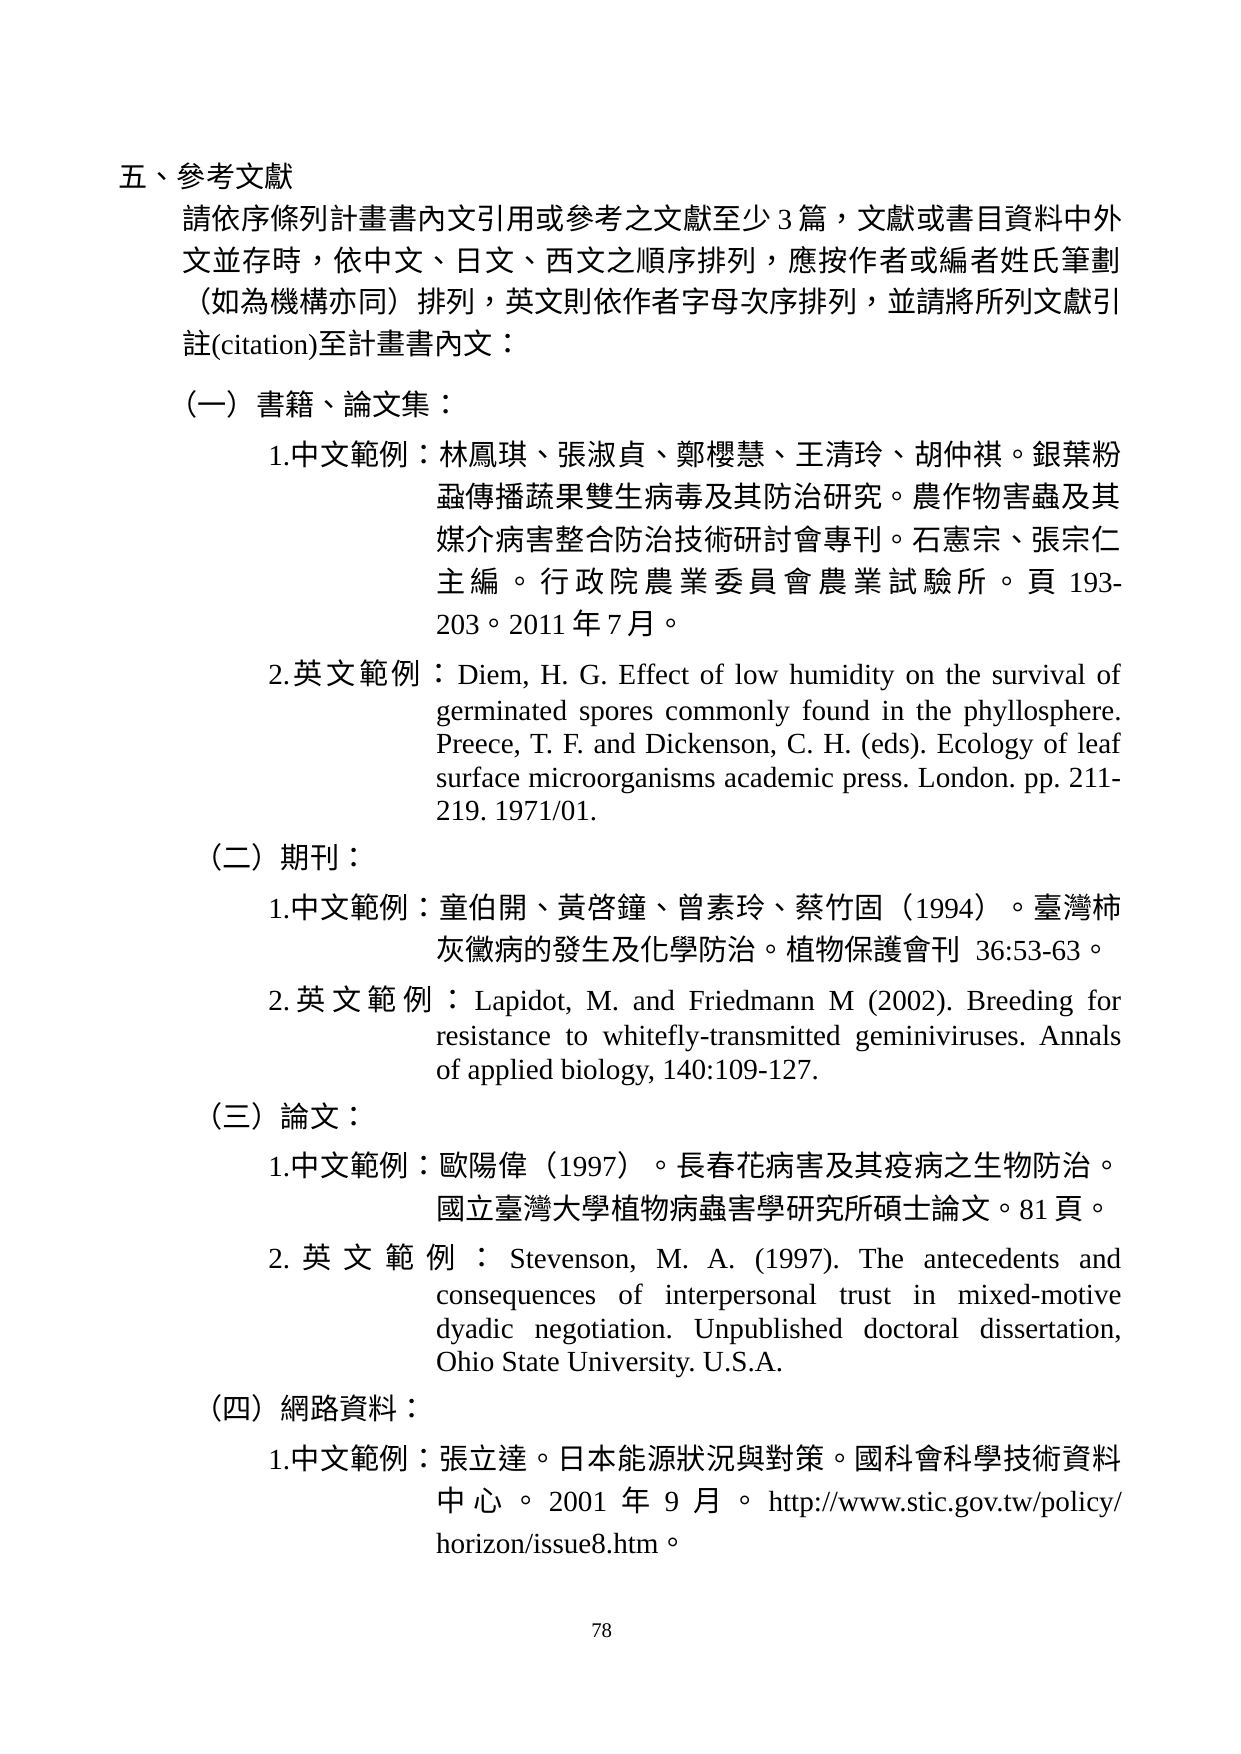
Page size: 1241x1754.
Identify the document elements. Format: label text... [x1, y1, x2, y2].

text 2.英文範例：Lapidot, M. and Friedmann M (2002). Breeding for resistance to whitefly-transmitted geminiviruses. Annals of applied biology, 140:109-127. [268, 976, 1122, 1086]
text （二）期刊： [193, 834, 1122, 877]
text （一）書籍、論文集： [168, 382, 1122, 424]
text （四）網路資料： [193, 1385, 1122, 1428]
text 1.中文範例：童伯開、黃啓鐘、曾素玲、蔡竹固（1994）。臺灣柿灰黴病的發生及化學防治。植物保護會刊 36:53-63。 [268, 884, 1122, 969]
text 1.中文範例：張立達。日本能源狀況與對策。國科會科學技術資料中心。2001年9月。http://www.stic.gov.tw/policy/horizon/issue8.htm。 [268, 1435, 1122, 1562]
text 2.英文範例：Stevenson, M. A. (1997). The antecedents and consequences of interpersonal trust in mixed-motive dyadic negotiation. Unpublished doctoral dissertation, Ohio State University. U.S.A. [268, 1235, 1122, 1378]
text 請依序條列計畫書內文引用或參考之文獻至少3篇，文獻或書目資料中外文並存時，依中文、日文、西文之順序排列，應按作者或編者姓氏筆劃（如為機構亦同）排列，英文則依作者字母次序排列，並請將所列文獻引註(citation)至計畫書內文： [182, 196, 1122, 363]
subtitle 五、參考文獻 [118, 154, 1122, 196]
text 1.中文範例：林鳳琪、張淑貞、鄭櫻慧、王清玲、胡仲祺。銀葉粉蝨傳播蔬果雙生病毒及其防治研究。農作物害蟲及其媒介病害整合防治技術研討會專刊。石憲宗、張宗仁主編。行政院農業委員會農業試驗所。頁193-203。2011年7月。 [268, 431, 1122, 643]
text 1.中文範例：歐陽偉（1997）。長春花病害及其疫病之生物防治。國立臺灣大學植物病蟲害學研究所碩士論文。81頁。 [268, 1143, 1122, 1227]
text （三）論文： [193, 1093, 1122, 1135]
text 2.英文範例：Diem, H. G. Effect of low humidity on the survival of germinated spores commonly found in the phyllosphere. Preece, T. F. and Dickenson, C. H. (eds). Ecology of leaf surface microorganisms academic press. London. pp. 211-219. 1971/01. [268, 650, 1122, 827]
